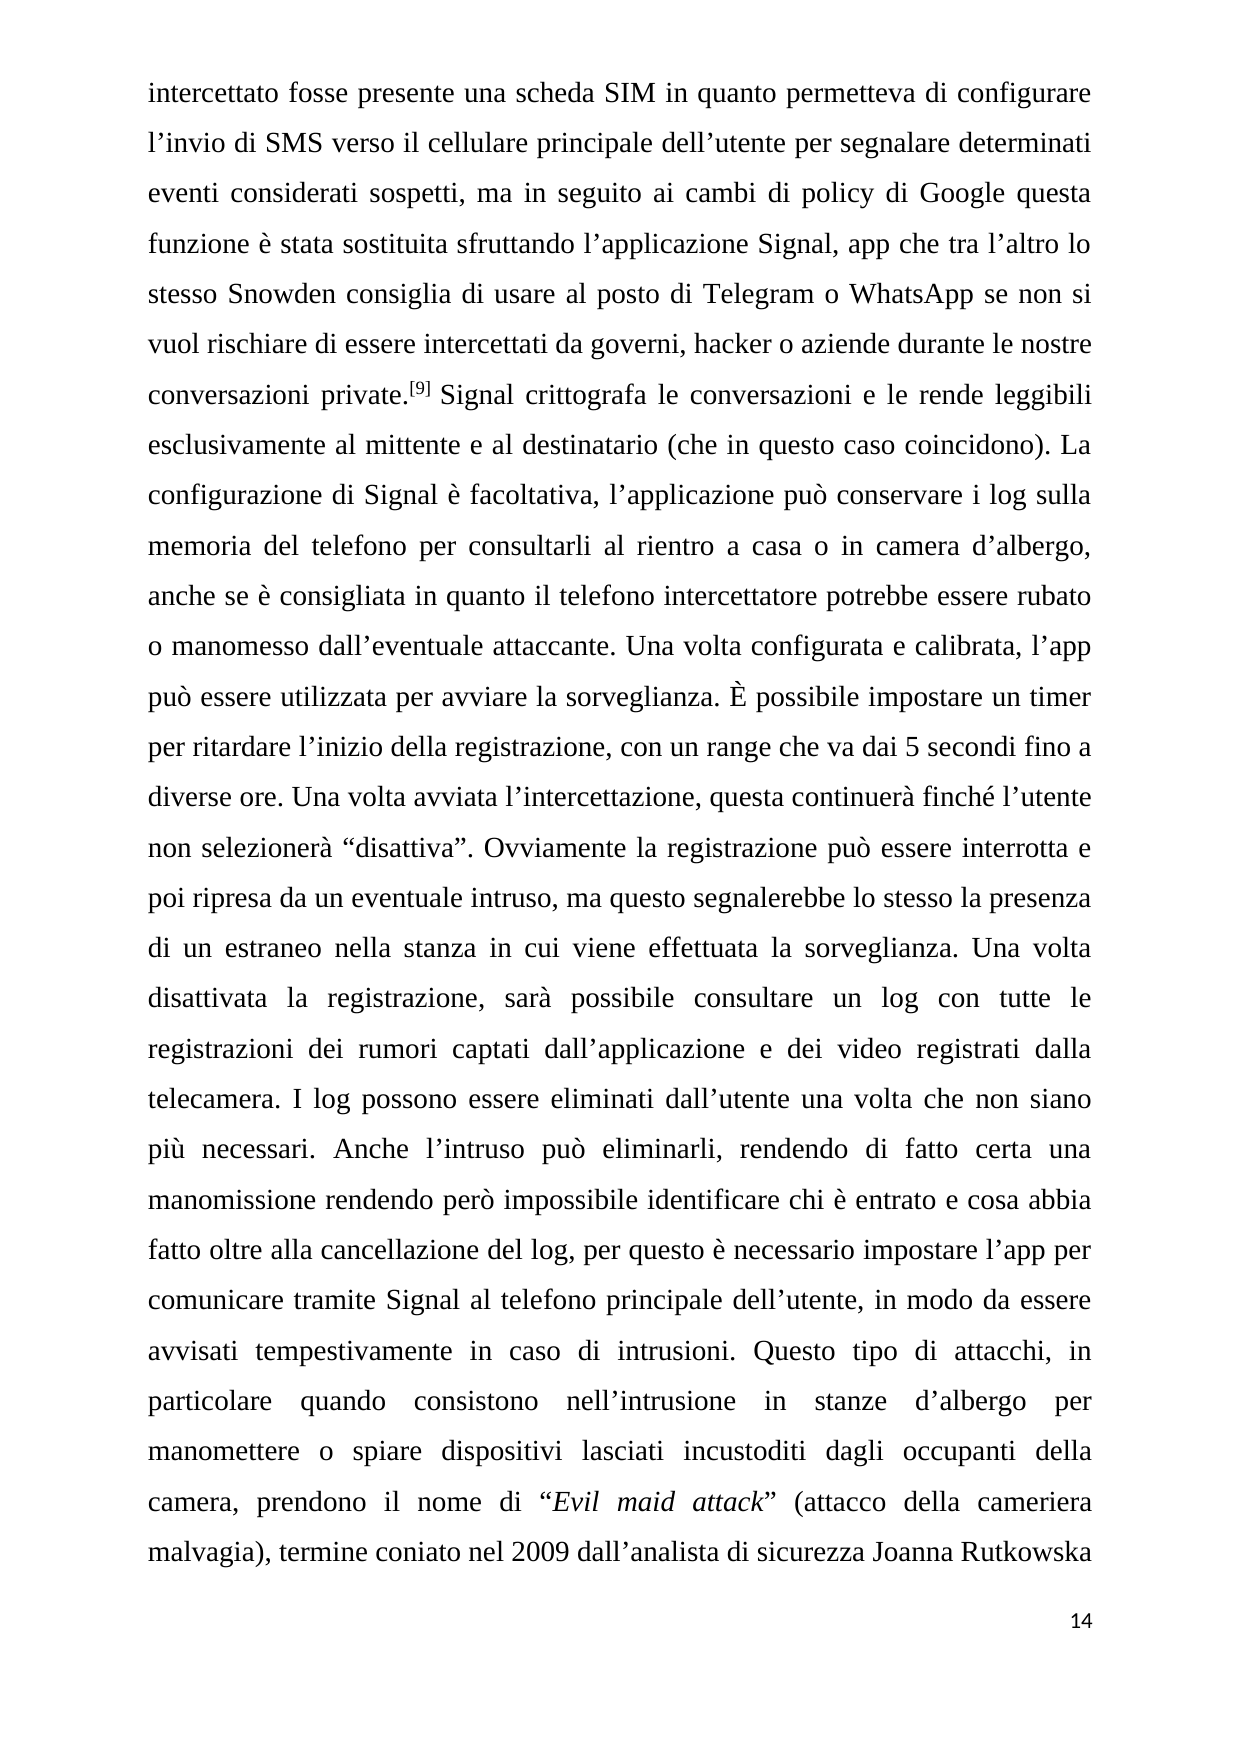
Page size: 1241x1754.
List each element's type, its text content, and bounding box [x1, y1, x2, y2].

text intercettato fosse presente una scheda SIM in quanto permetteva di configurare l’invio di SMS verso il cellulare principale dell’utente per segnalare determinati eventi considerati sospetti, ma in seguito ai cambi di policy di Google questa funzione è stata sostituita sfruttando l’applicazione Signal, app che tra l’altro lo stesso Snowden consiglia di usare al posto di Telegram o WhatsApp se non si vuol rischiare di essere intercettati da governi, hacker o aziende durante le nostre conversazioni private.[9] Signal crittografa le conversazioni e le rende leggibili esclusivamente al mittente e al destinatario (che in questo caso coincidono). La configurazione di Signal è facoltativa, l’applicazione può conservare i log sulla memoria del telefono per consultarli al rientro a casa o in camera d’albergo, anche se è consigliata in quanto il telefono intercettatore potrebbe essere rubato o manomesso dall’eventuale attaccante. Una volta configurata e calibrata, l’app può essere utilizzata per avviare la sorveglianza. È possibile impostare un timer per ritardare l’inizio della registrazione, con un range che va dai 5 secondi fino a diverse ore. Una volta avviata l’intercettazione, questa continuerà finché l’utente non selezionerà “disattiva”. Ovviamente la registrazione può essere interrotta e poi ripresa da un eventuale intruso, ma questo segnalerebbe lo stesso la presenza di un estraneo nella stanza in cui viene effettuata la sorveglianza. Una volta disattivata la registrazione, sarà possibile consultare un log con tutte le registrazioni dei rumori captati dall’applicazione e dei video registrati dalla telecamera. I log possono essere eliminati dall’utente una volta che non siano più necessari. Anche l’intruso può eliminarli, rendendo di fatto certa una manomissione rendendo però impossibile identificare chi è entrato e cosa abbia fatto oltre alla cancellazione del log, per questo è necessario impostare l’app per comunicare tramite Signal al telefono principale dell’utente, in modo da essere avvisati tempestivamente in caso di intrusioni. Questo tipo di attacchi, in particolare quando consistono nell’intrusione in stanze d’albergo per manomettere o spiare dispositivi lasciati incustoditi dagli occupanti della camera, prendono il nome di “Evil maid attack” (attacco della cameriera malvagia), termine coniato nel 2009 dall’analista di sicurezza Joanna Rutkowska [148, 75, 1092, 1568]
